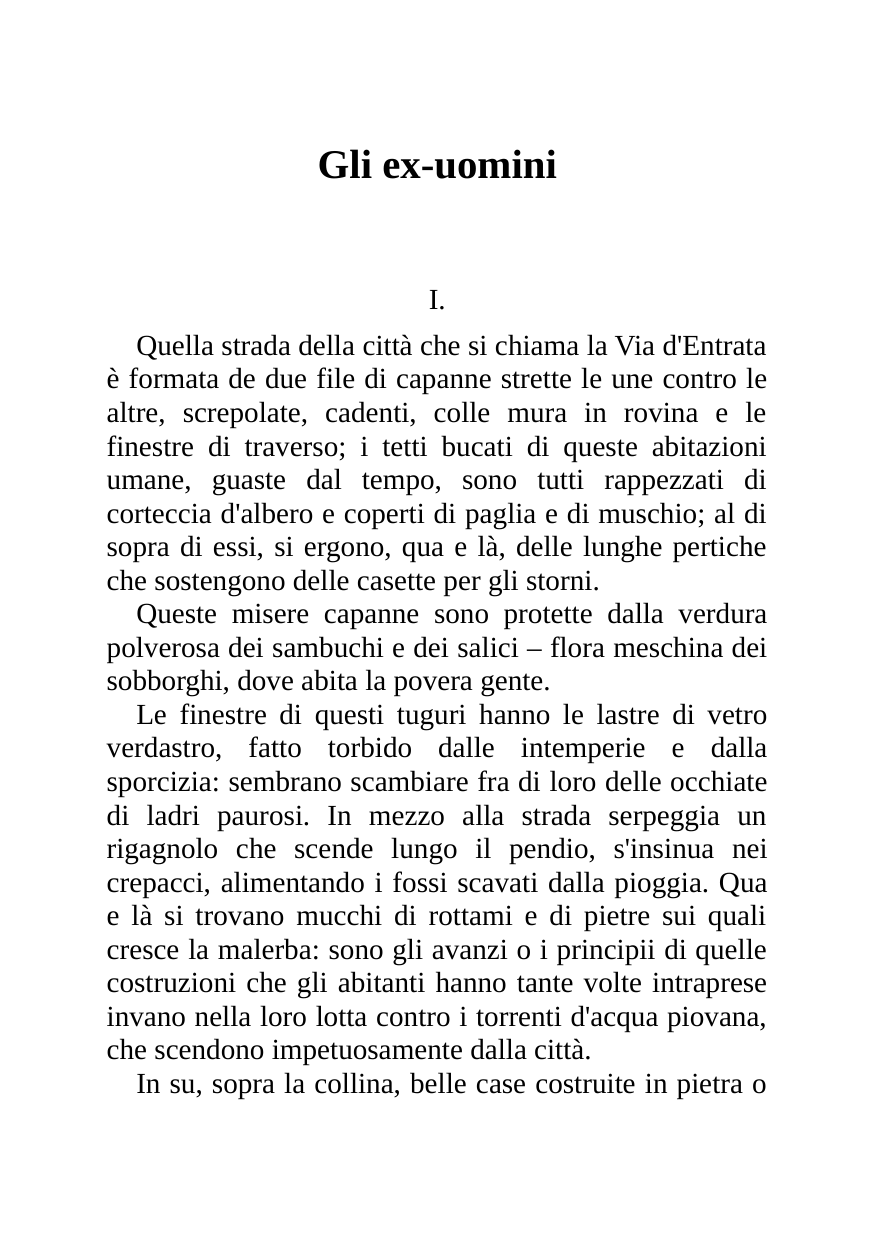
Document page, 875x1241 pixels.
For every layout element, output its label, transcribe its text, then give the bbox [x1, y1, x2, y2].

text Le finestre di questi tuguri hanno le lastre di vetro verdastro, fatto torbido dalle intemperie e dalla sporcizia: sembrano scambiare fra di loro delle occhiate di ladri paurosi. In mezzo alla strada serpeggia un rigagnolo che scende lungo il pendio, s'insinua nei crepacci, alimentando i fossi scavati dalla pioggia. Qua e là si trovano mucchi di rottami e di pietre sui quali cresce la malerba: sono gli avanzi o i principii di quelle costruzioni che gli abitanti hanno tante volte intraprese invano nella loro lotta contro i torrenti d'acqua piovana, che scendono impetuosamente dalla città. [106, 697, 768, 1066]
text Queste misere capanne sono protette dalla verdura polverosa dei sambuchi e dei salici – flora meschina dei sobborghi, dove abita la povera gente. [106, 596, 768, 697]
subtitle Gli ex-uomini [106, 140, 768, 187]
text Quella strada della città che si chiama la Via d'Entrata è formata de due file di capanne strette le une contro le altre, screpolate, cadenti, colle mura in rovina e le finestre di traverso; i tetti bucati di queste abitazioni umane, guaste dal tempo, sono tutti rappezzati di corteccia d'albero e coperti di paglia e di muschio; al di sopra di essi, si ergono, qua e là, delle lunghe pertiche che sostengono delle casette per gli storni. [106, 328, 768, 596]
text In su, sopra la collina, belle case costruite in pietra o [106, 1066, 768, 1099]
text I. [106, 282, 768, 316]
